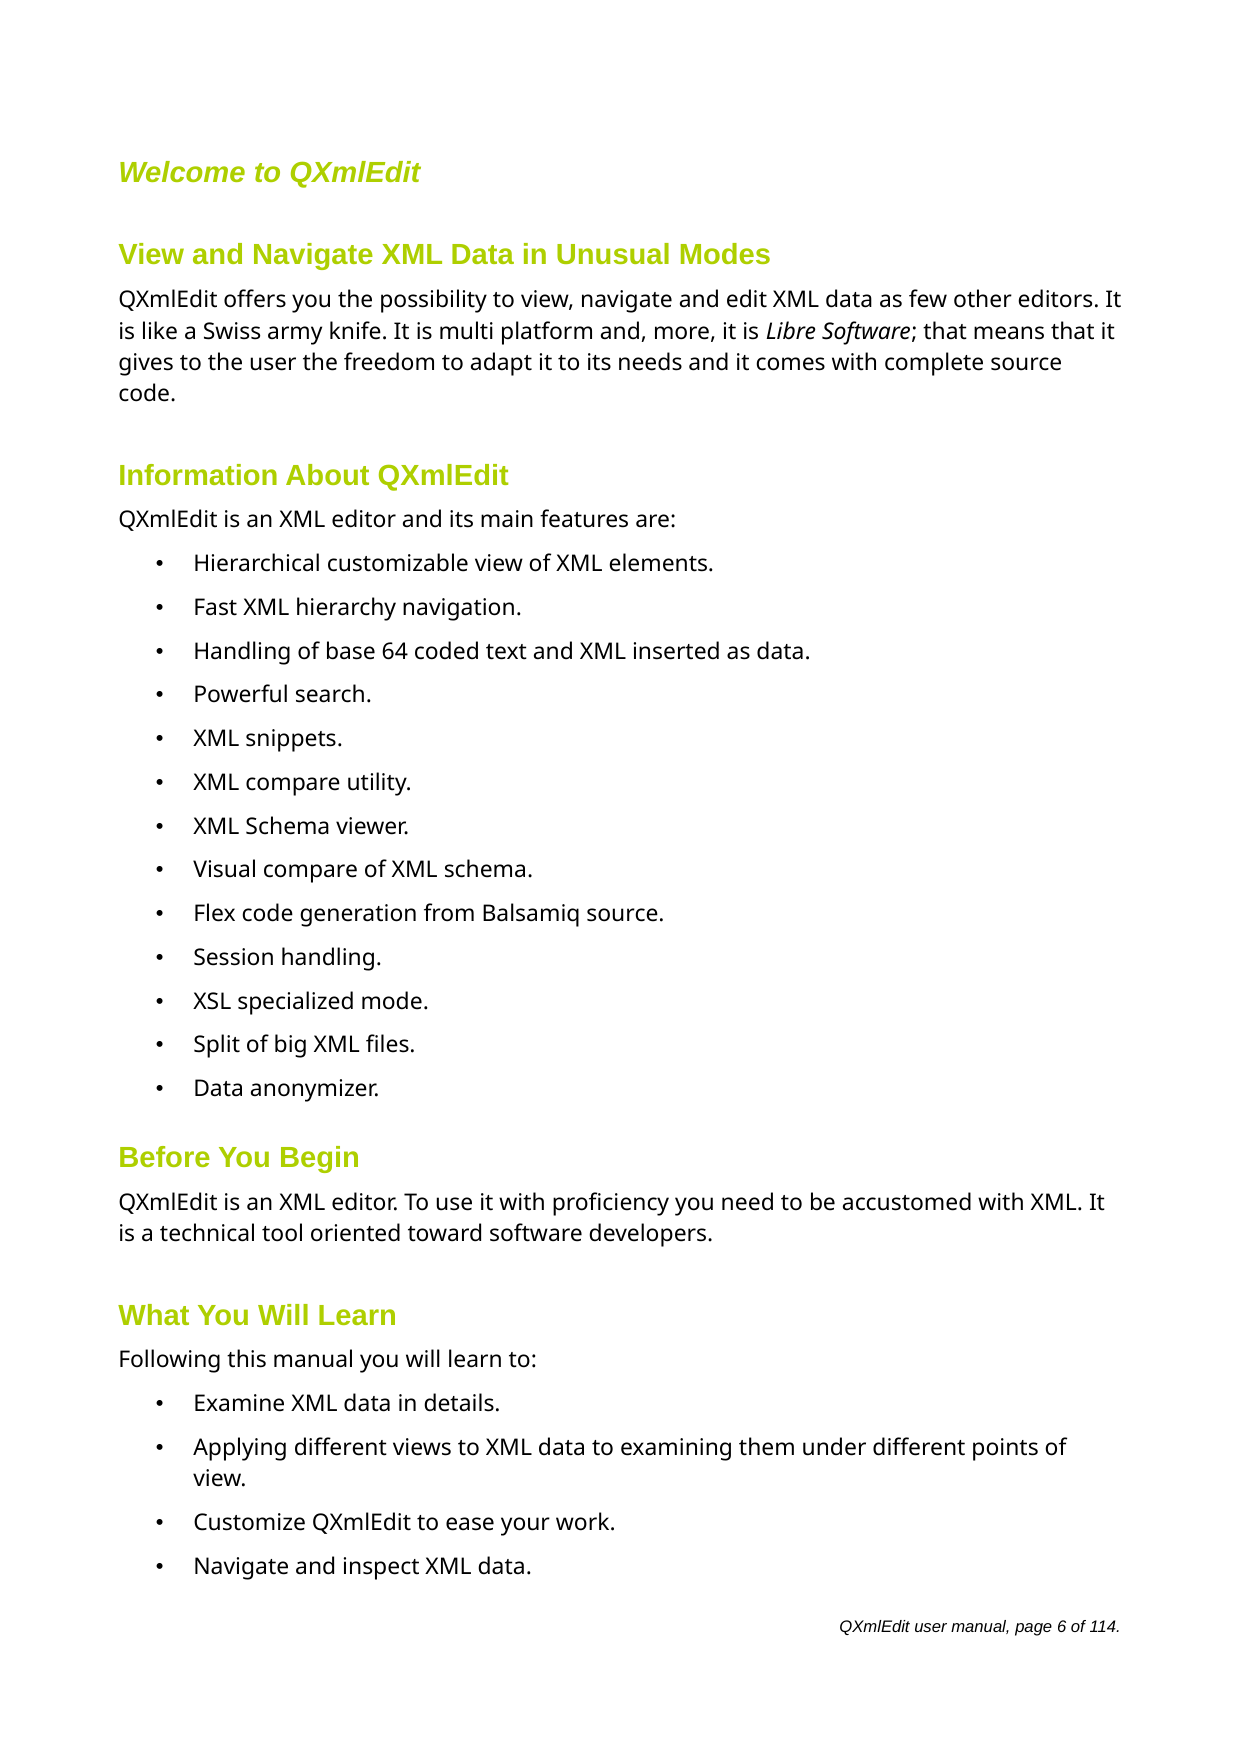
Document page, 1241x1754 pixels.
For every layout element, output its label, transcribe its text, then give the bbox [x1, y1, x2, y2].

list Split of big XML files. [156, 1028, 1122, 1059]
text QXmlEdit is an XML editor. To use it with proficiency you need to be accustomed with XML. It is a technical tool oriented toward software developers. [118, 1186, 1122, 1248]
text QXmlEdit is an XML editor and its main features are: [118, 503, 1122, 535]
list Session handling. [156, 941, 1122, 972]
list Hierarchical customizable view of XML elements. [156, 547, 1122, 578]
subtitle View and Navigate XML Data in Unusual Modes [118, 237, 1122, 271]
list Examine XML data in details. [156, 1387, 1122, 1418]
list XML compare utility. [156, 766, 1122, 797]
list XML snippets. [156, 722, 1122, 753]
list Visual compare of XML schema. [156, 853, 1122, 885]
list XSL specialized mode. [156, 985, 1122, 1016]
list XML Schema viewer. [156, 810, 1122, 841]
subtitle Welcome to QXmlEdit [118, 155, 1122, 188]
list Navigate and inspect XML data. [156, 1550, 1122, 1581]
subtitle Information About QXmlEdit [118, 457, 1122, 491]
subtitle Before You Begin [118, 1140, 1122, 1173]
text Following this manual you will learn to: [118, 1343, 1122, 1375]
list Applying different views to XML data to examining them under different points of view. [156, 1431, 1122, 1493]
list Powerful search. [156, 678, 1122, 710]
subtitle What You Will Learn [118, 1297, 1122, 1331]
list Flex code generation from Balsamiq source. [156, 897, 1122, 928]
list Customize QXmlEdit to ease your work. [156, 1506, 1122, 1537]
list Fast XML hierarchy navigation. [156, 591, 1122, 622]
list Handling of base 64 coded text and XML inserted as data. [156, 635, 1122, 666]
text QXmlEdit offers you the possibility to view, navigate and edit XML data as few other editors. It is like a Swiss army knife. It is multi platform and, more, it is Libre Software; that means that it gives to the user the freedom to adapt it to its needs and it comes with complete source code. [118, 283, 1122, 408]
list Data anonymizer. [156, 1072, 1122, 1103]
